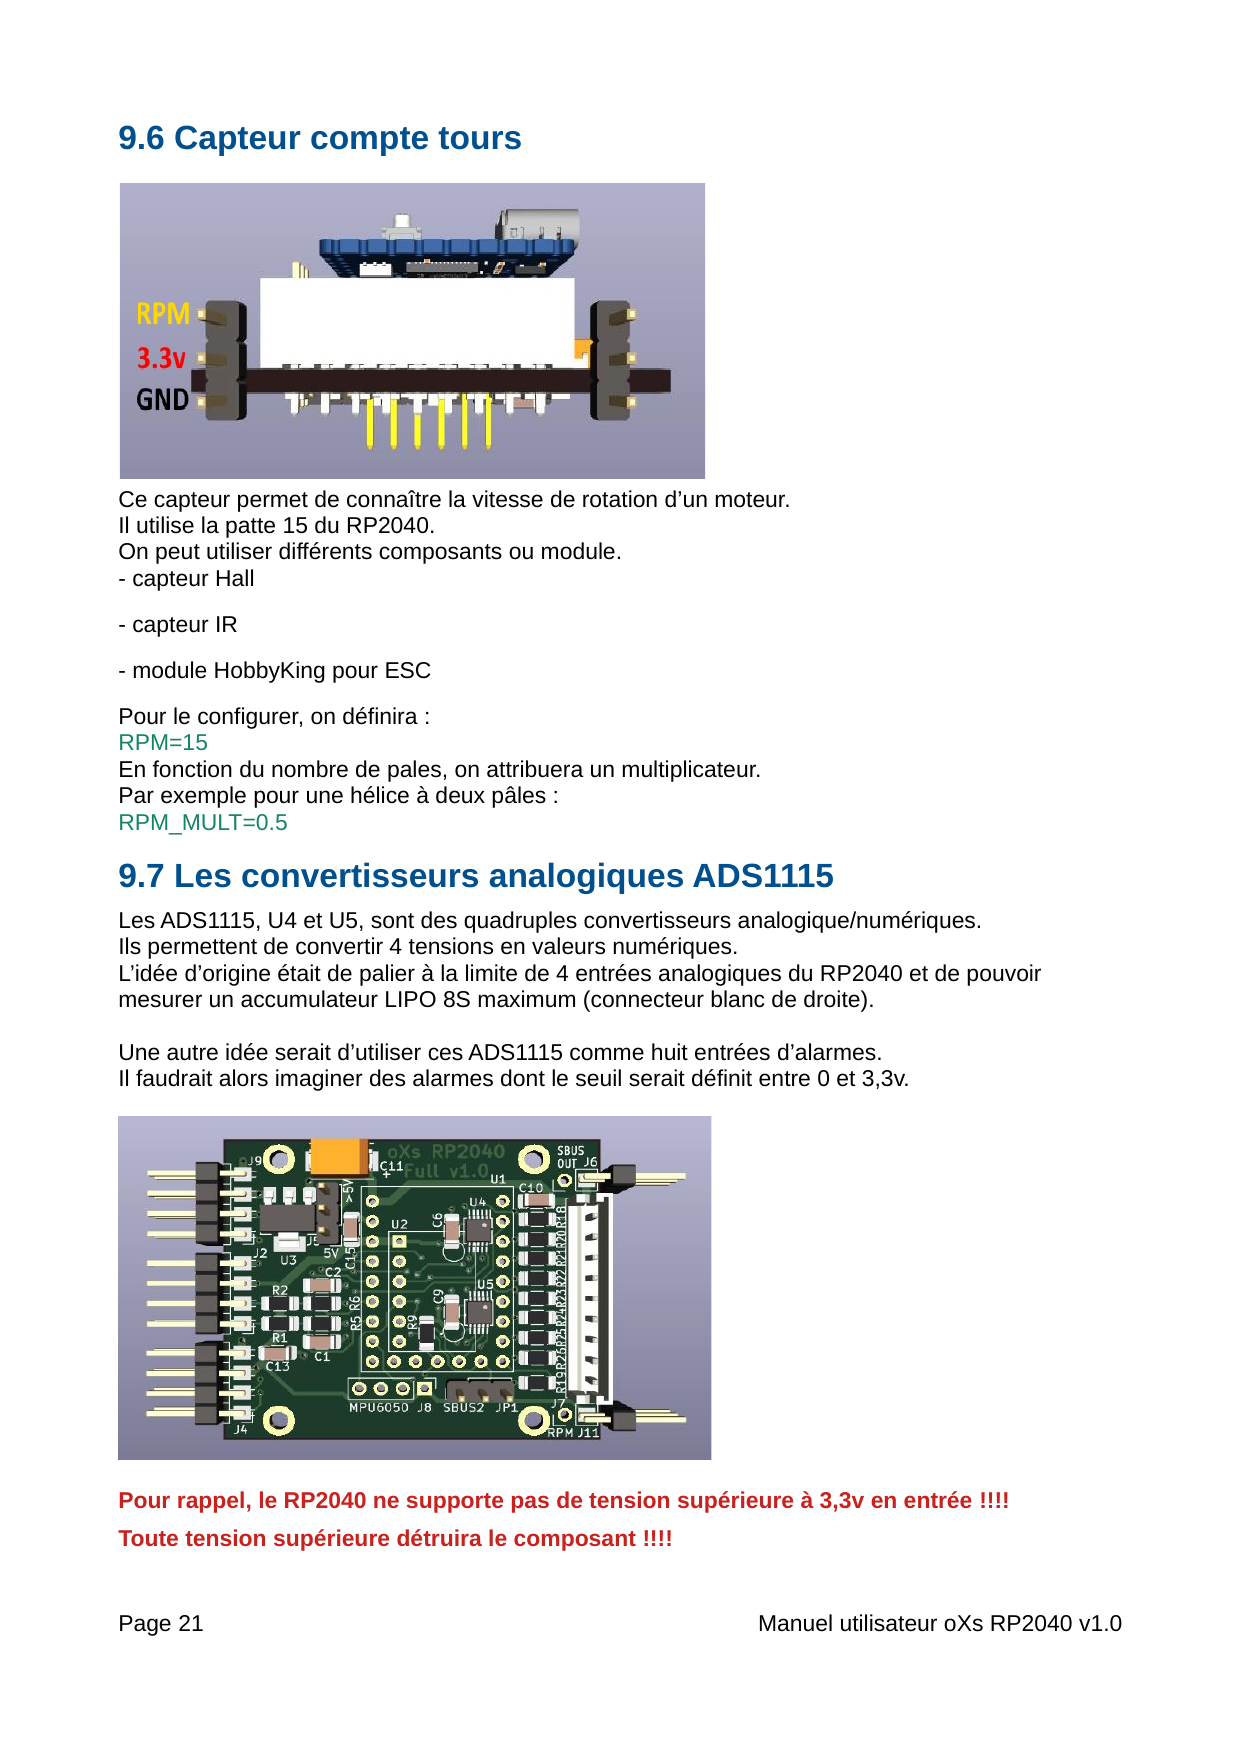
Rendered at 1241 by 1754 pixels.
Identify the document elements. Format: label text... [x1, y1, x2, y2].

text RPM=15 [118, 729, 1164, 756]
text On peut utiliser différents composants ou module. [118, 538, 1164, 564]
text Pour le configurer, on définira : [118, 703, 1164, 729]
text Une autre idée serait d’utiliser ces ADS1115 comme huit entrées d’alarmes. [118, 1038, 1164, 1065]
text RPM_MULT=0.5 [118, 808, 1164, 835]
text Il utilise la patte 15 du RP2040. [118, 512, 1164, 538]
picture [118, 1116, 712, 1460]
text Pour rappel, le RP2040 ne supporte pas de tension supérieure à 3,3v en entrée !!!! [118, 1487, 1164, 1513]
text Les ADS1115, U4 et U5, sont des quadruples convertisseurs analogique/numériques. [118, 907, 1164, 933]
subtitle 9.6 Capteur compte tours [118, 118, 1164, 157]
text - capteur IR [118, 611, 1164, 637]
text Ce capteur permet de connaître la vitesse de rotation d’un moteur. [118, 486, 1164, 512]
text L’idée d’origine était de palier à la limite de 4 entrées analogiques du RP2040 et de pouvoir [118, 959, 1164, 986]
text - capteur Hall [118, 564, 1164, 591]
text En fonction du nombre de pales, on attribuera un multiplicateur. [118, 756, 1164, 782]
text Ils permettent de convertir 4 tensions en valeurs numériques. [118, 933, 1164, 959]
text - module HobbyKing pour ESC [118, 657, 1164, 683]
text Toute tension supérieure détruira le composant !!!! [118, 1525, 1164, 1552]
text mesurer un accumulateur LIPO 8S maximum (connecteur blanc de droite). [118, 986, 1164, 1012]
picture [119, 183, 706, 479]
subtitle 9.7 Les convertisseurs analogiques ADS1115 [118, 856, 1164, 894]
text Il faudrait alors imaginer des alarmes dont le seuil serait définit entre 0 et 3,3v. [118, 1065, 1164, 1091]
text Par exemple pour une hélice à deux pâles : [118, 782, 1164, 808]
